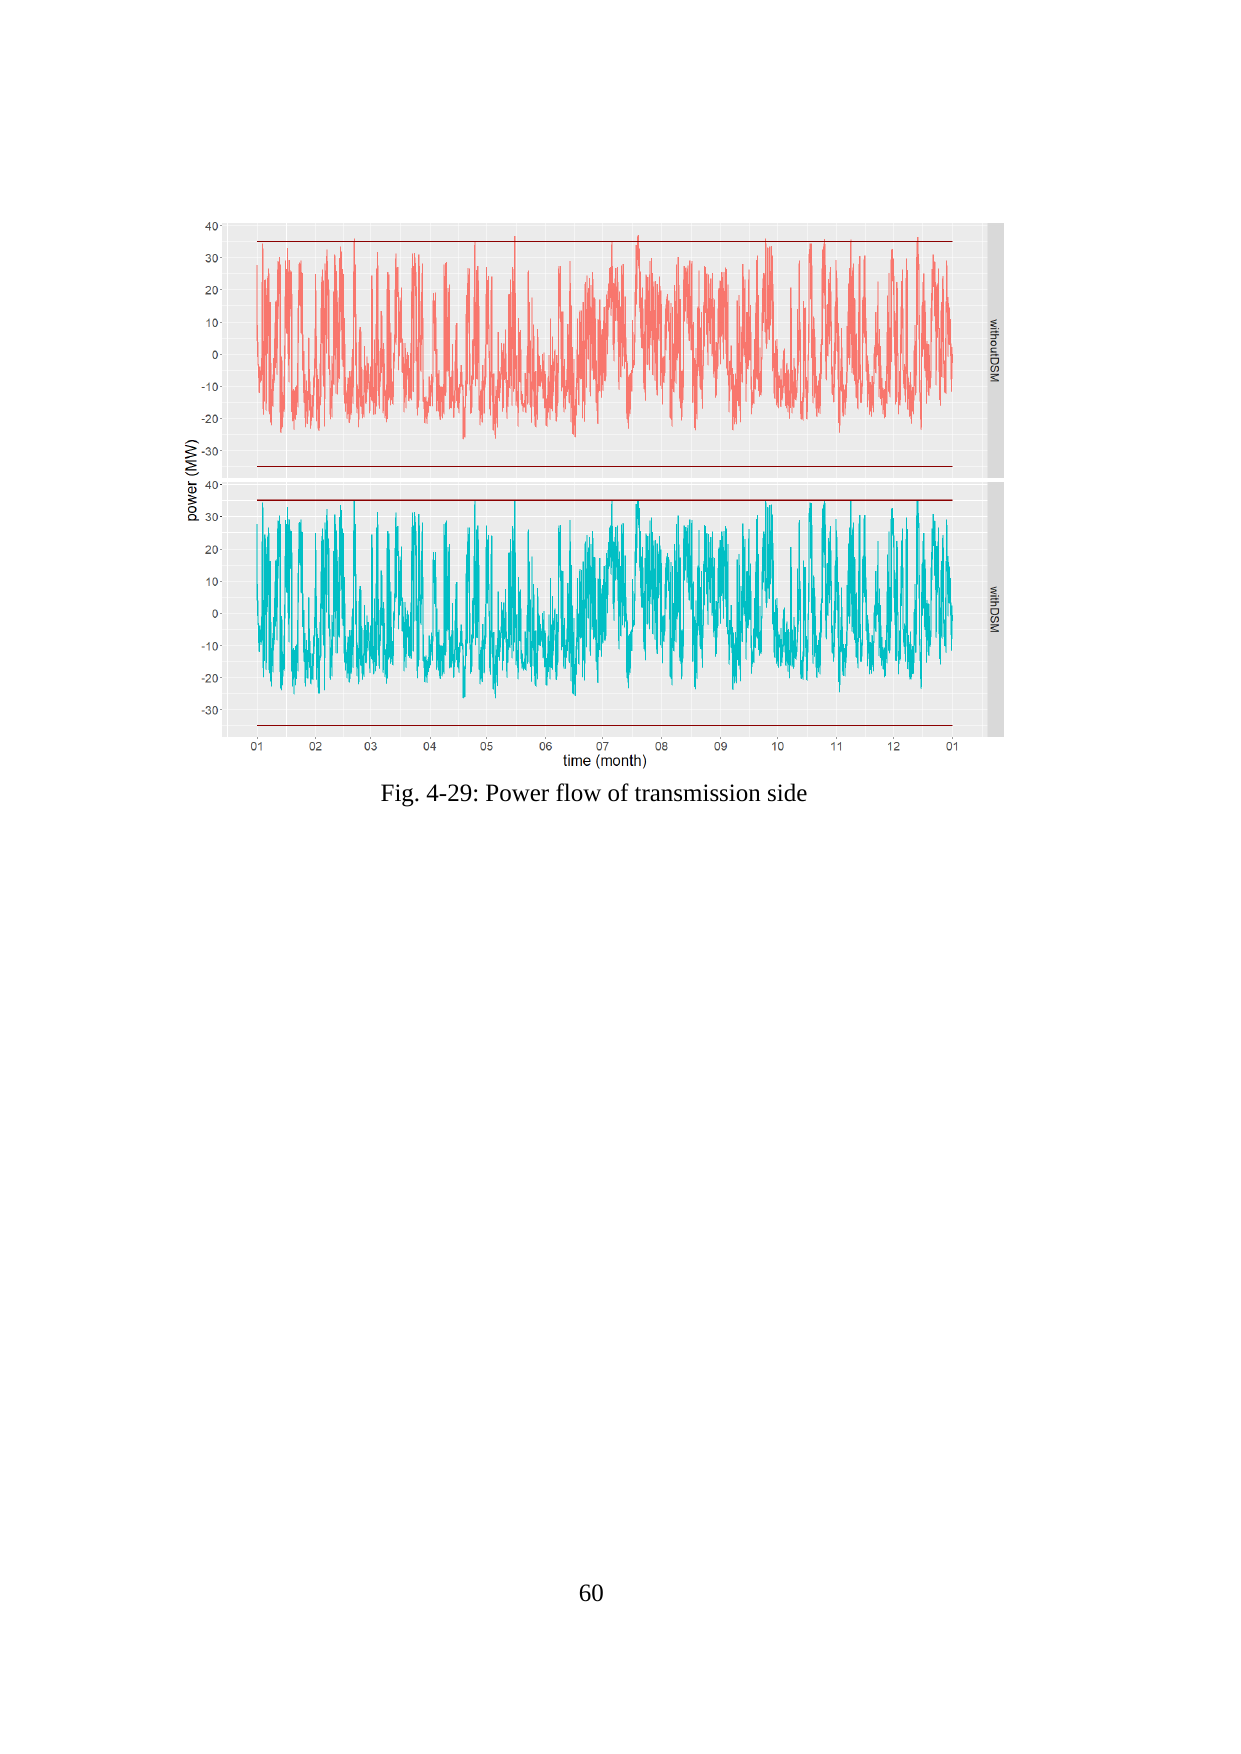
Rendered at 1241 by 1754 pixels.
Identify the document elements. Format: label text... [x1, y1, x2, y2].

text Fig. 4-29: Power flow of transmission side [177, 771, 1010, 807]
picture [180, 219, 1008, 771]
